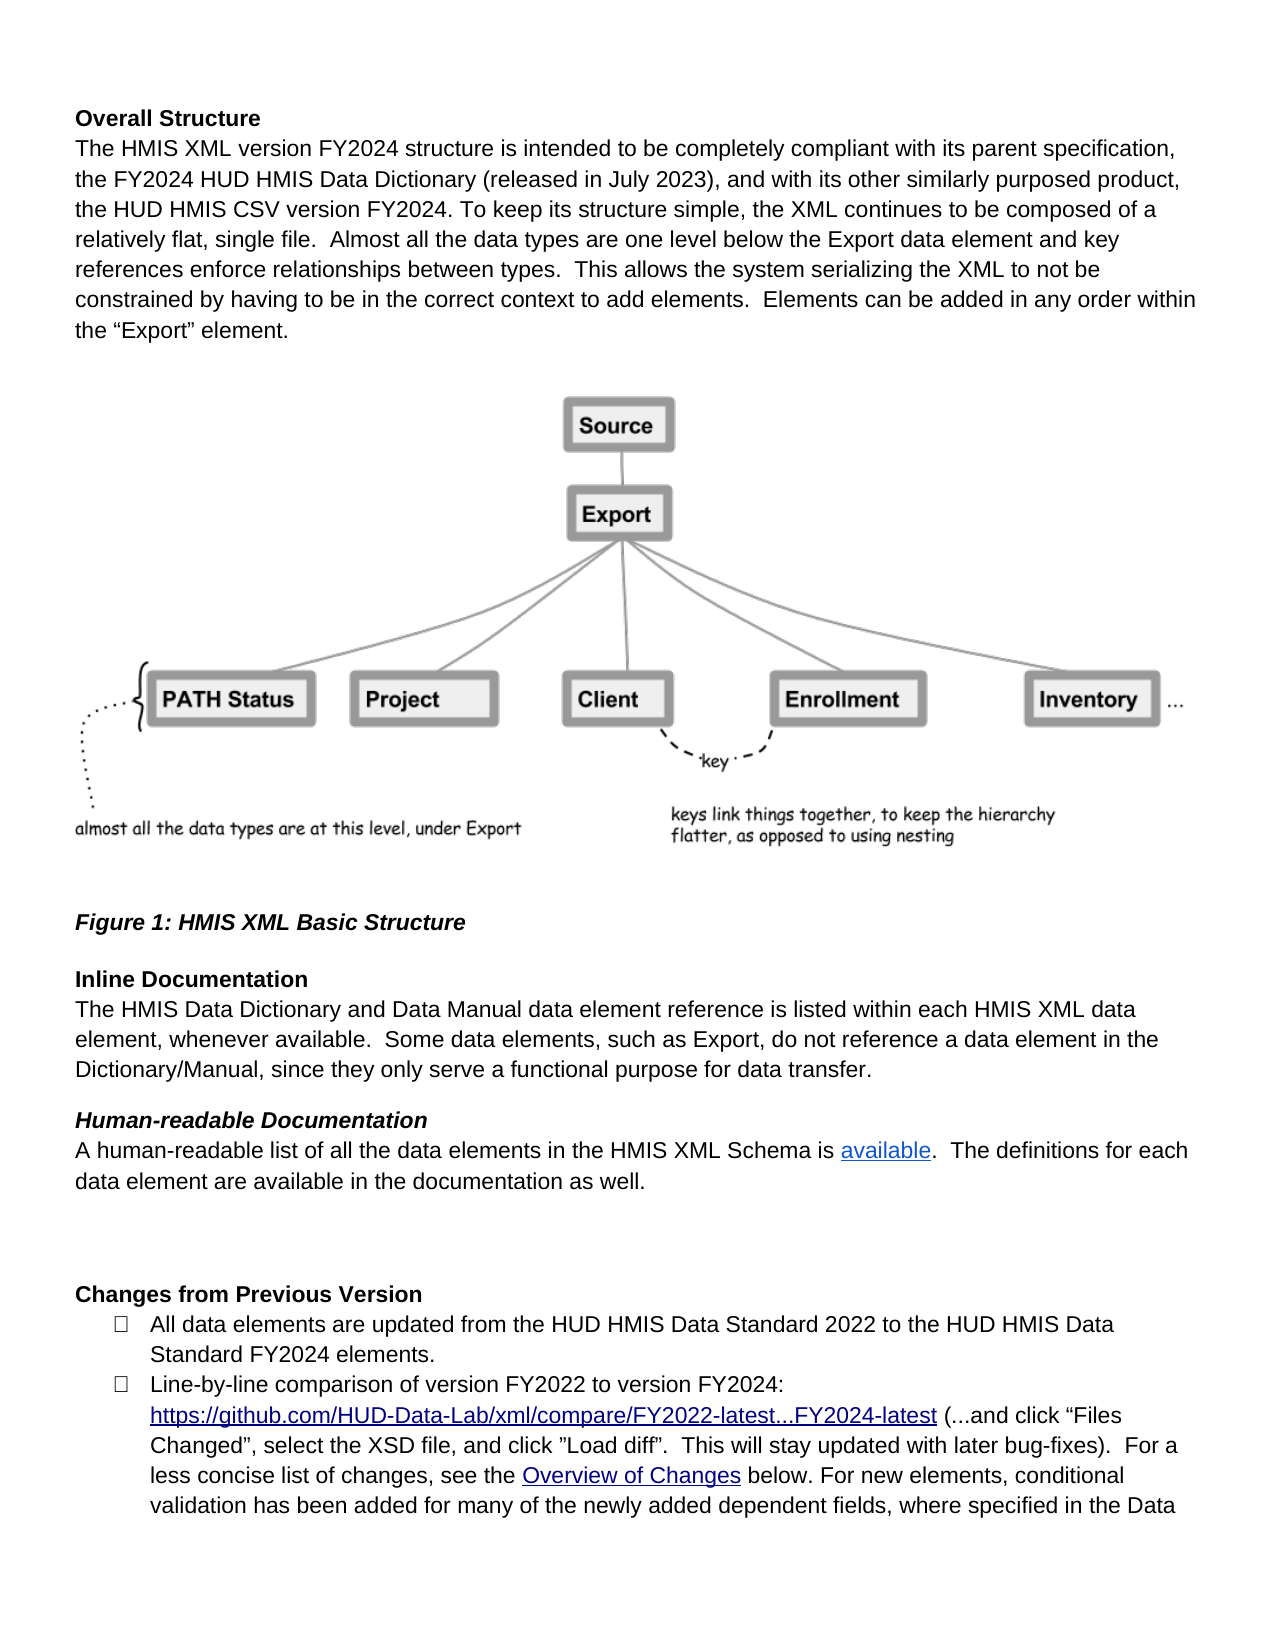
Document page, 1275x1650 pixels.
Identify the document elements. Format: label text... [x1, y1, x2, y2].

subtitle Changes from Previous Version [75, 1281, 1200, 1307]
text The HMIS Data Dictionary and Data Manual data element reference is listed within each HMIS XML data element, whenever available. Some data elements, such as Export, do not reference a data element in the Dictionary/Manual, since they only serve a functional purpose for data transfer. [75, 996, 1200, 1083]
text A human-readable list of all the data elements in the HMIS XML Schema is available. The definitions for each data element are available in the documentation as well. [75, 1137, 1200, 1194]
text The HMIS XML version FY2024 structure is intended to be completely compliant with its parent specification, the FY2024 HUD HMIS Data Dictionary (released in July 2023), and with its other similarly purposed product, the HUD HMIS CSV version FY2024. To keep its structure simple, the XML continues to be composed of a relatively flat, single file. Almost all the data types are one level below the Export data element and key references enforce relationships between types. This allows the system serializing the XML to not be constrained by having to be in the correct context to add elements. Elements can be added in any order within the “Export” element. [75, 135, 1200, 343]
list All data elements are updated from the HUD HMIS Data Standard 2022 to the HUD HMIS Data Standard FY2024 elements. [112, 1311, 1200, 1367]
list Line-by-line comparison of version FY2022 to version FY2024: https://github.com/HUD-Data-Lab/xml/compare/FY2022-latest...FY2024-latest (...and click “Files Changed”, select the XSD file, and click ”Load diff”. This will stay updated with later bug-fixes). For a less concise list of changes, see the Overview of Changes below. For new elements, conditional validation has been added for many of the newly added dependent fields, where specified in the Data [112, 1371, 1200, 1518]
subtitle Overall Structure [75, 105, 1200, 132]
subtitle Human-readable Documentation [75, 1107, 1200, 1134]
subtitle Figure 1: HMIS XML Basic Structure [75, 909, 1200, 935]
subtitle Inline Documentation [75, 966, 1200, 992]
picture [75, 346, 1200, 885]
